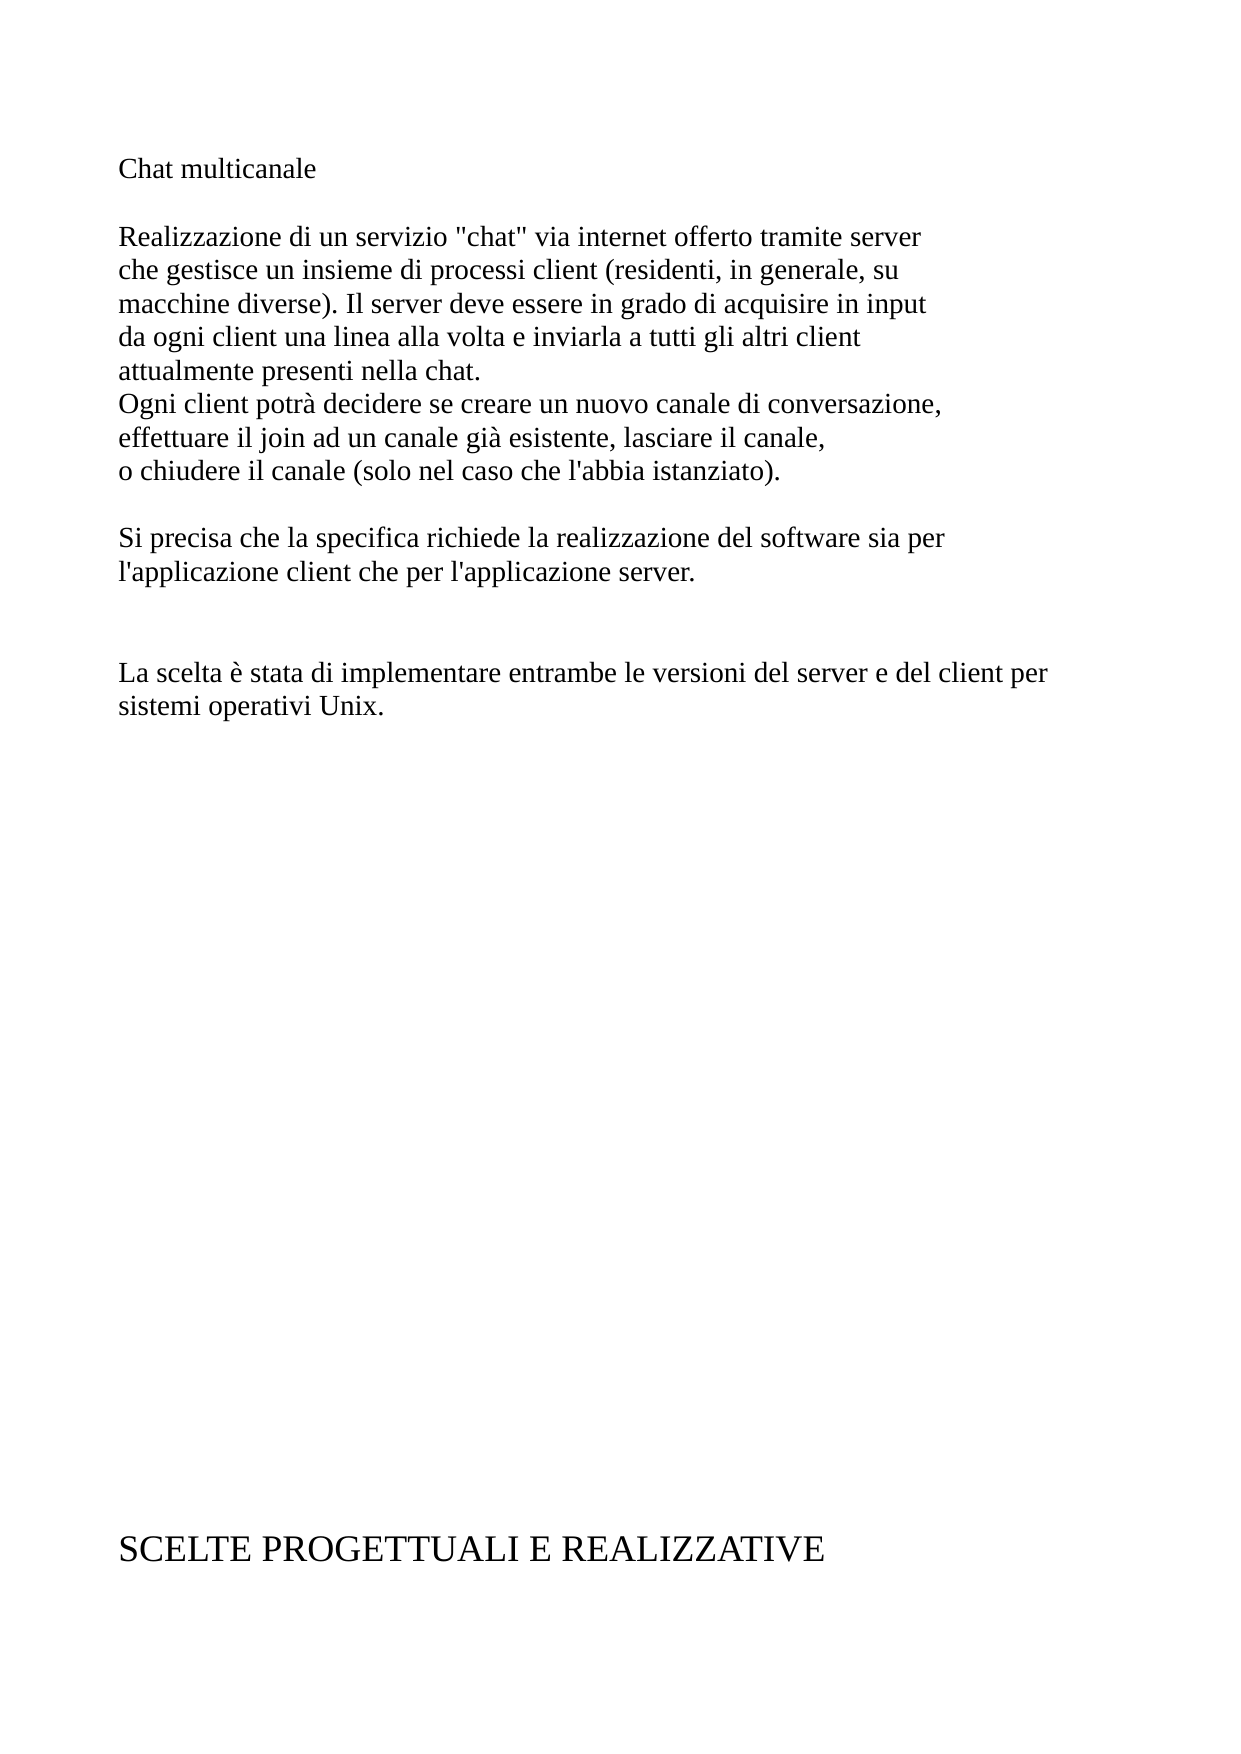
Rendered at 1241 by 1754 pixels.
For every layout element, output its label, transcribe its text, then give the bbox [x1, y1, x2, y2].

text SCELTE PROGETTUALI E REALIZZATIVE [118, 1527, 1122, 1570]
text La scelta è stata di implementare entrambe le versioni del server e del client per sistemi operativi Unix. [118, 655, 1122, 722]
text Chat multicanale Realizzazione di un servizio "chat" via internet offerto tramite server che gestisce un insieme di processi client (residenti, in generale, su macchine diverse). Il server deve essere in grado di acquisire in input da ogni client una linea alla volta e inviarla a tutti gli altri client attualmente presenti nella chat. Ogni client potrà decidere se creare un nuovo canale di conversazione, effettuare il join ad un canale già esistente, lasciare il canale, o chiudere il canale (solo nel caso che l'abbia istanziato). Si precisa che la specifica richiede la realizzazione del software sia per l'applicazione client che per l'applicazione server. [118, 152, 1122, 588]
